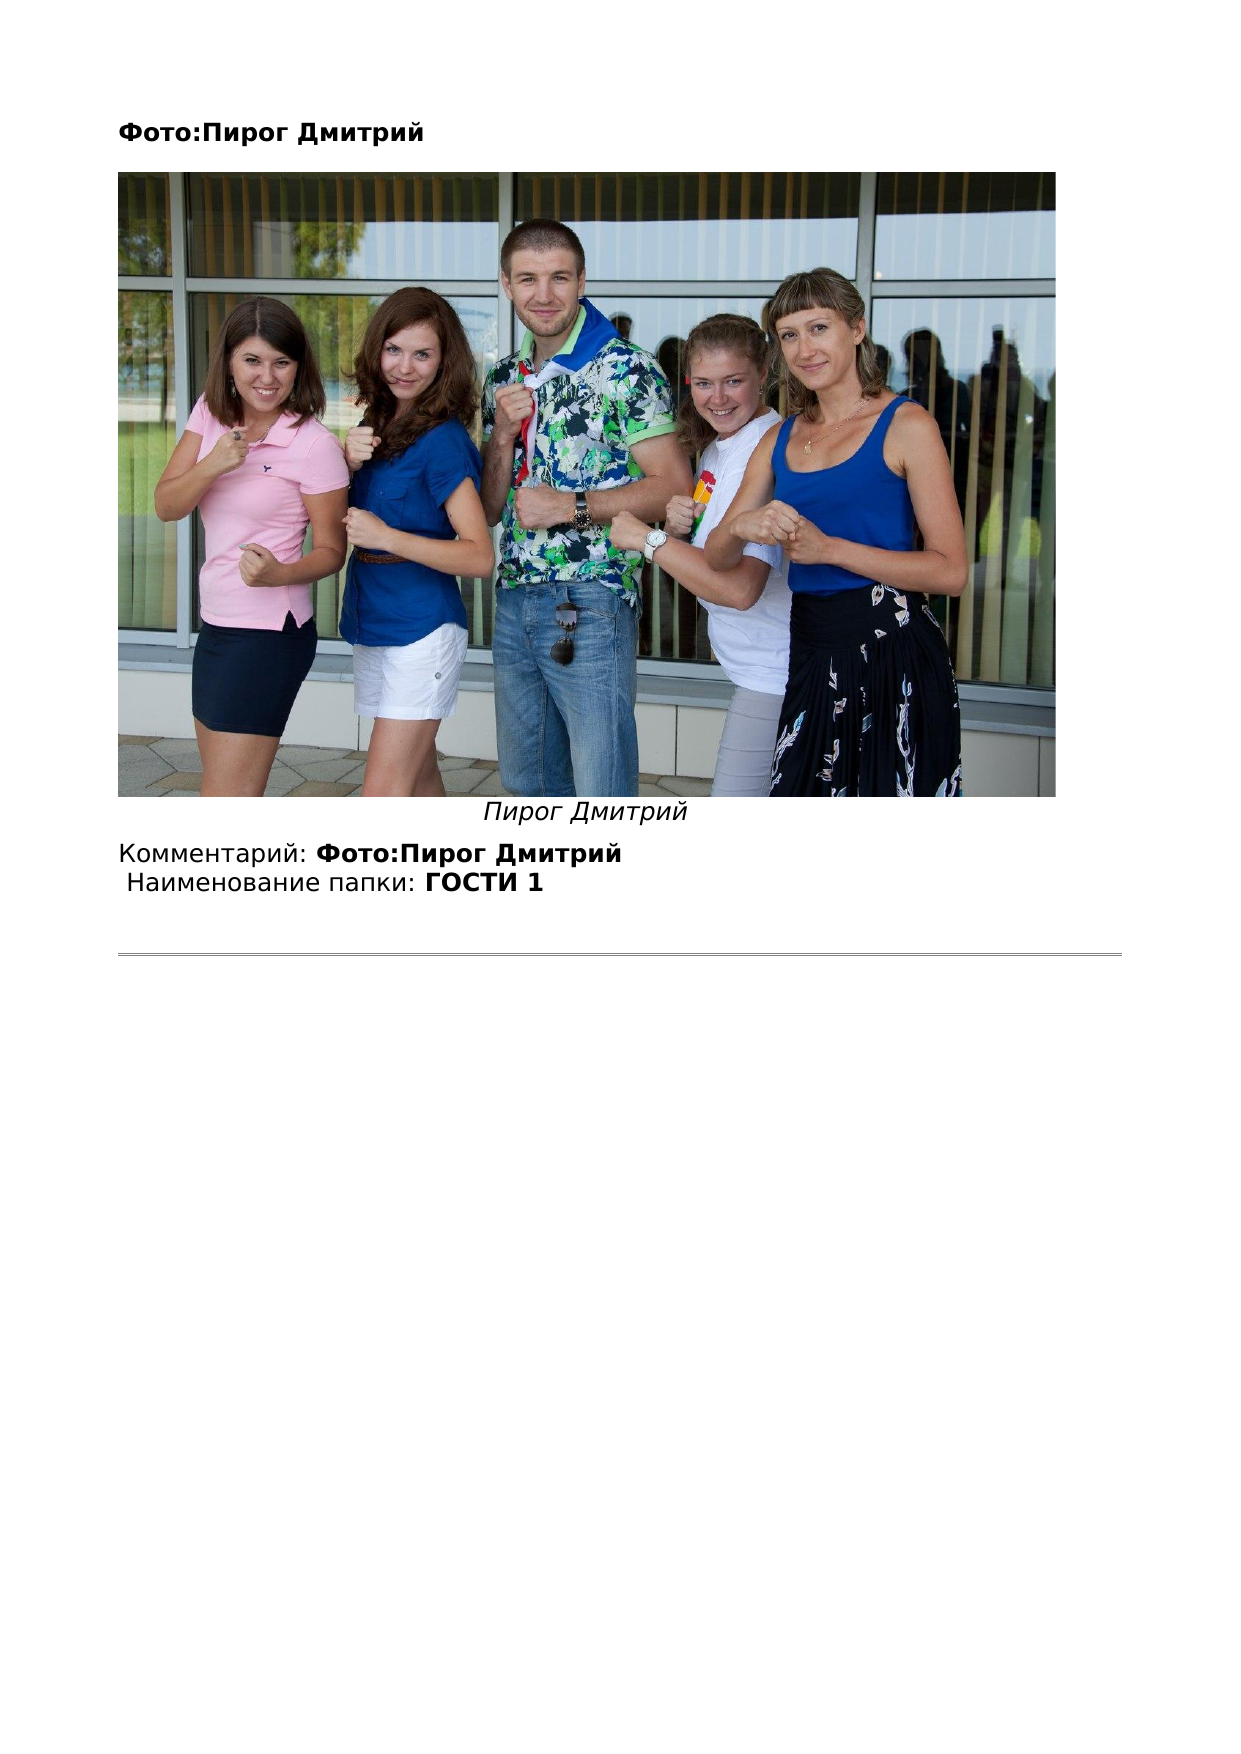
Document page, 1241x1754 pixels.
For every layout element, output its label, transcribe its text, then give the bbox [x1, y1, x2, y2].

picture [118, 172, 1056, 797]
subtitle Фото:Пирог Дмитрий [118, 118, 1122, 147]
text Комментарий: Фото:Пирог Дмитрий Наименование папки: ГОСТИ 1 [118, 839, 1122, 926]
text Пирог Дмитрий [118, 797, 1056, 826]
